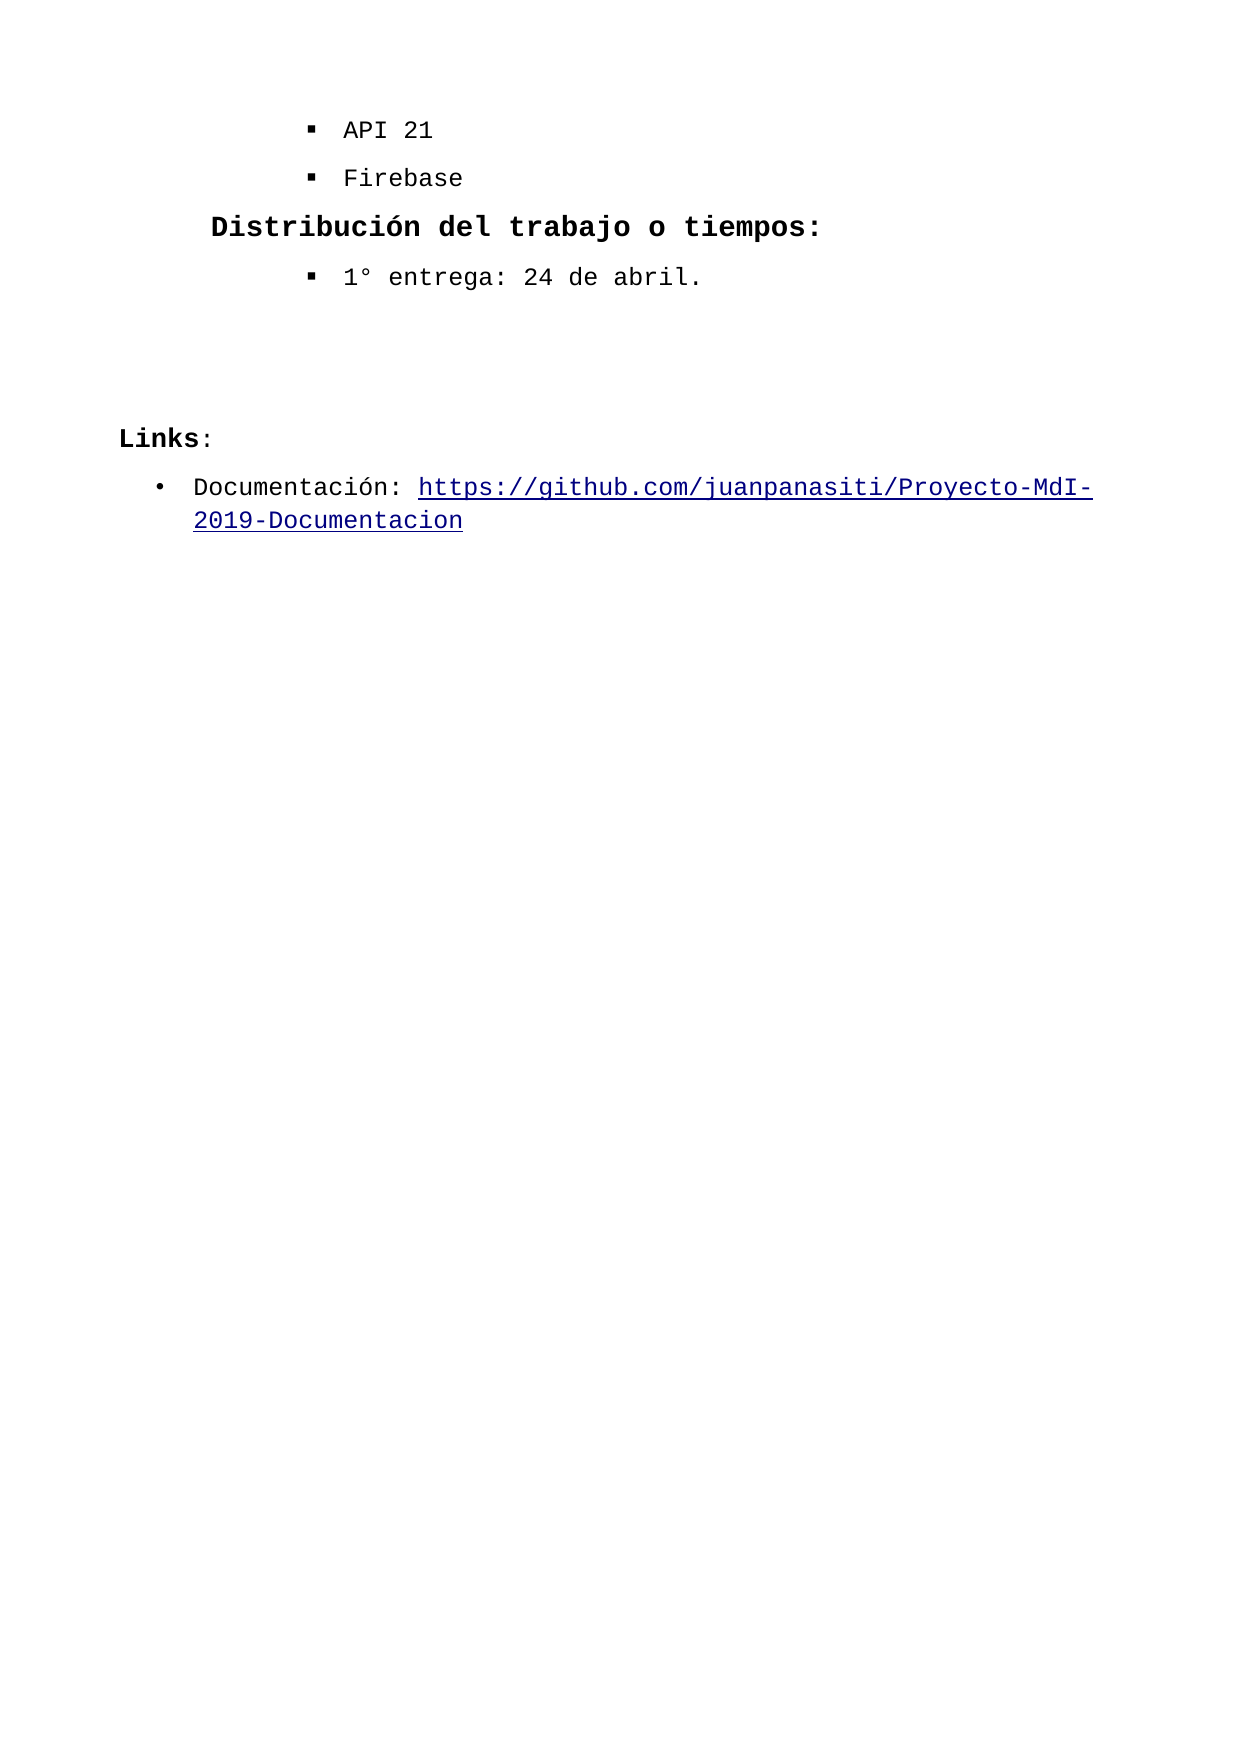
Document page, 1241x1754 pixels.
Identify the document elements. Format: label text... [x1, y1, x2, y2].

text Links: [118, 425, 1122, 456]
list Distribución del trabajo o tiempos: [156, 212, 1122, 245]
list 1° entrega: 24 de abril. [306, 265, 1122, 293]
list Firebase [306, 165, 1122, 193]
list API 21 [306, 118, 1122, 146]
list Documentación: https://github.com/juanpanasiti/Proyecto-MdI-2019-Documentacion [156, 475, 1122, 536]
